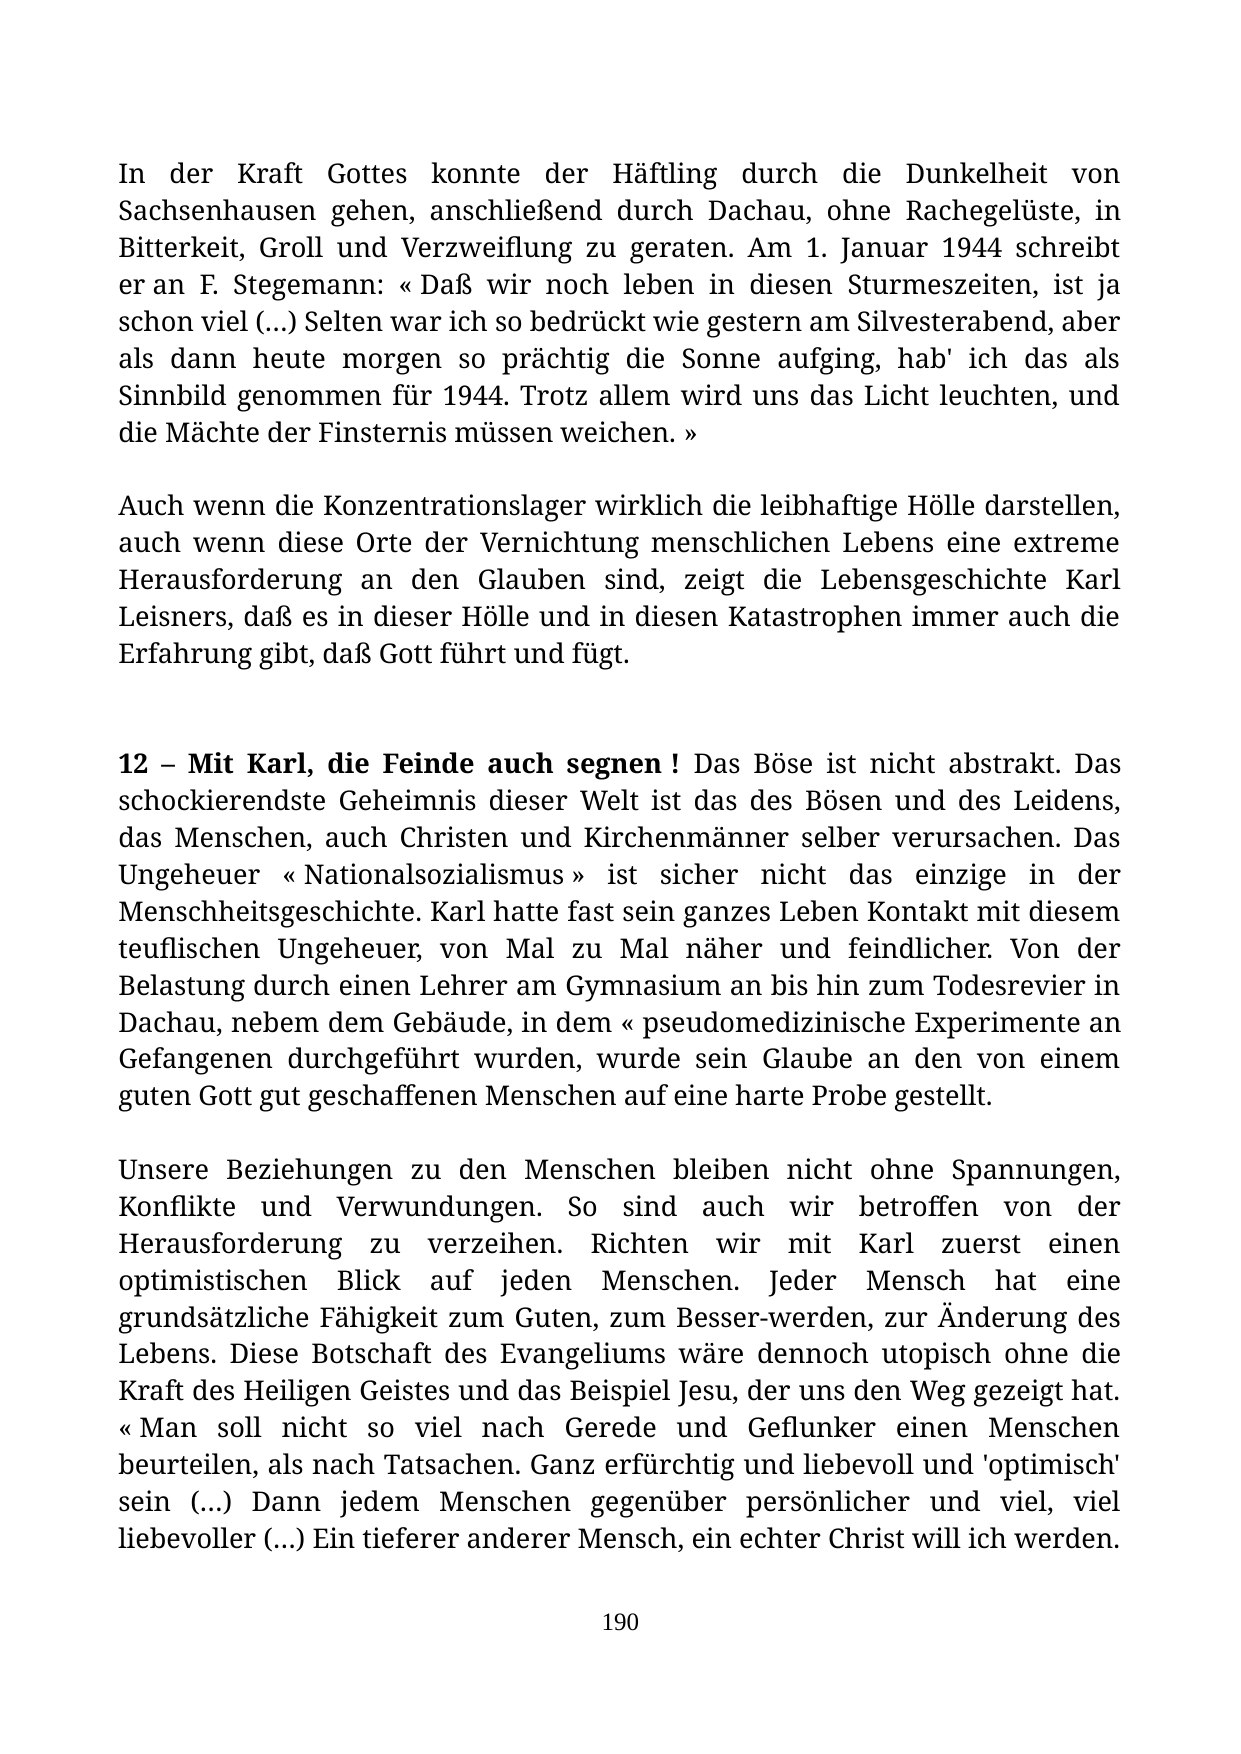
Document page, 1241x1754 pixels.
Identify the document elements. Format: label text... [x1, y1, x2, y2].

text 12 – Mit Karl, die Feinde auch segnen ! Das Böse ist nicht abstrakt. Das schockierendste Geheimnis dieser Welt ist das des Bösen und des Leidens, das Menschen, auch Christen und Kirchenmänner selber verursachen. Das Ungeheuer « Nationalsozialismus » ist sicher nicht das einzige in der Menschheitsgeschichte. Karl hatte fast sein ganzes Leben Kontakt mit diesem teuflischen Ungeheuer, von Mal zu Mal näher und feindlicher. Von der Belastung durch einen Lehrer am Gymnasium an bis hin zum Todesrevier in Dachau, nebem dem Gebäude, in dem « pseudomedizinische Experimente an Gefangenen durchgeführt wurden, wurde sein Glaube an den von einem guten Gott gut geschaffenen Menschen auf eine harte Probe gestellt. [118, 745, 1122, 1114]
text Unsere Beziehungen zu den Menschen bleiben nicht ohne Spannungen, Konflikte und Verwundungen. So sind auch wir betroffen von der Herausforderung zu verzeihen. Richten wir mit Karl zuerst einen optimistischen Blick auf jeden Menschen. Jeder Mensch hat eine grundsätzliche Fähigkeit zum Guten, zum Besser-werden, zur Änderung des Lebens. Diese Botschaft des Evangeliums wäre dennoch utopisch ohne die Kraft des Heiligen Geistes und das Beispiel Jesu, der uns den Weg gezeigt hat. « Man soll nicht so viel nach Gerede und Geflunker einen Menschen beurteilen, als nach Tatsachen. Ganz erfürchtig und liebevoll und 'optimisch' sein (…) Dann jedem Menschen gegenüber persönlicher und viel, viel liebevoller (…) Ein tieferer anderer Mensch, ein echter Christ will ich werden. [118, 1151, 1122, 1556]
text Auch wenn die Konzentrationslager wirklich die leibhaftige Hölle darstellen, auch wenn diese Orte der Vernichtung menschlichen Lebens eine extreme Herausforderung an den Glauben sind, zeigt die Lebensgeschichte Karl Leisners, daß es in dieser Hölle und in diesen Katastrophen immer auch die Erfahrung gibt, daß Gott führt und fügt. [118, 487, 1122, 671]
text In der Kraft Gottes konnte der Häftling durch die Dunkelheit von Sachsenhausen gehen, anschließend durch Dachau, ohne Rachegelüste, in Bitterkeit, Groll und Verzweiflung zu geraten. Am 1. Januar 1944 schreibt er an F. Stegemann: « Daß wir noch leben in diesen Sturmeszeiten, ist ja schon viel (…) Selten war ich so bedrückt wie gestern am Silvesterabend, aber als dann heute morgen so prächtig die Sonne aufging, hab' ich das als Sinnbild genommen für 1944. Trotz allem wird uns das Licht leuchten, und die Mächte der Finsternis müssen weichen. » [118, 155, 1122, 450]
